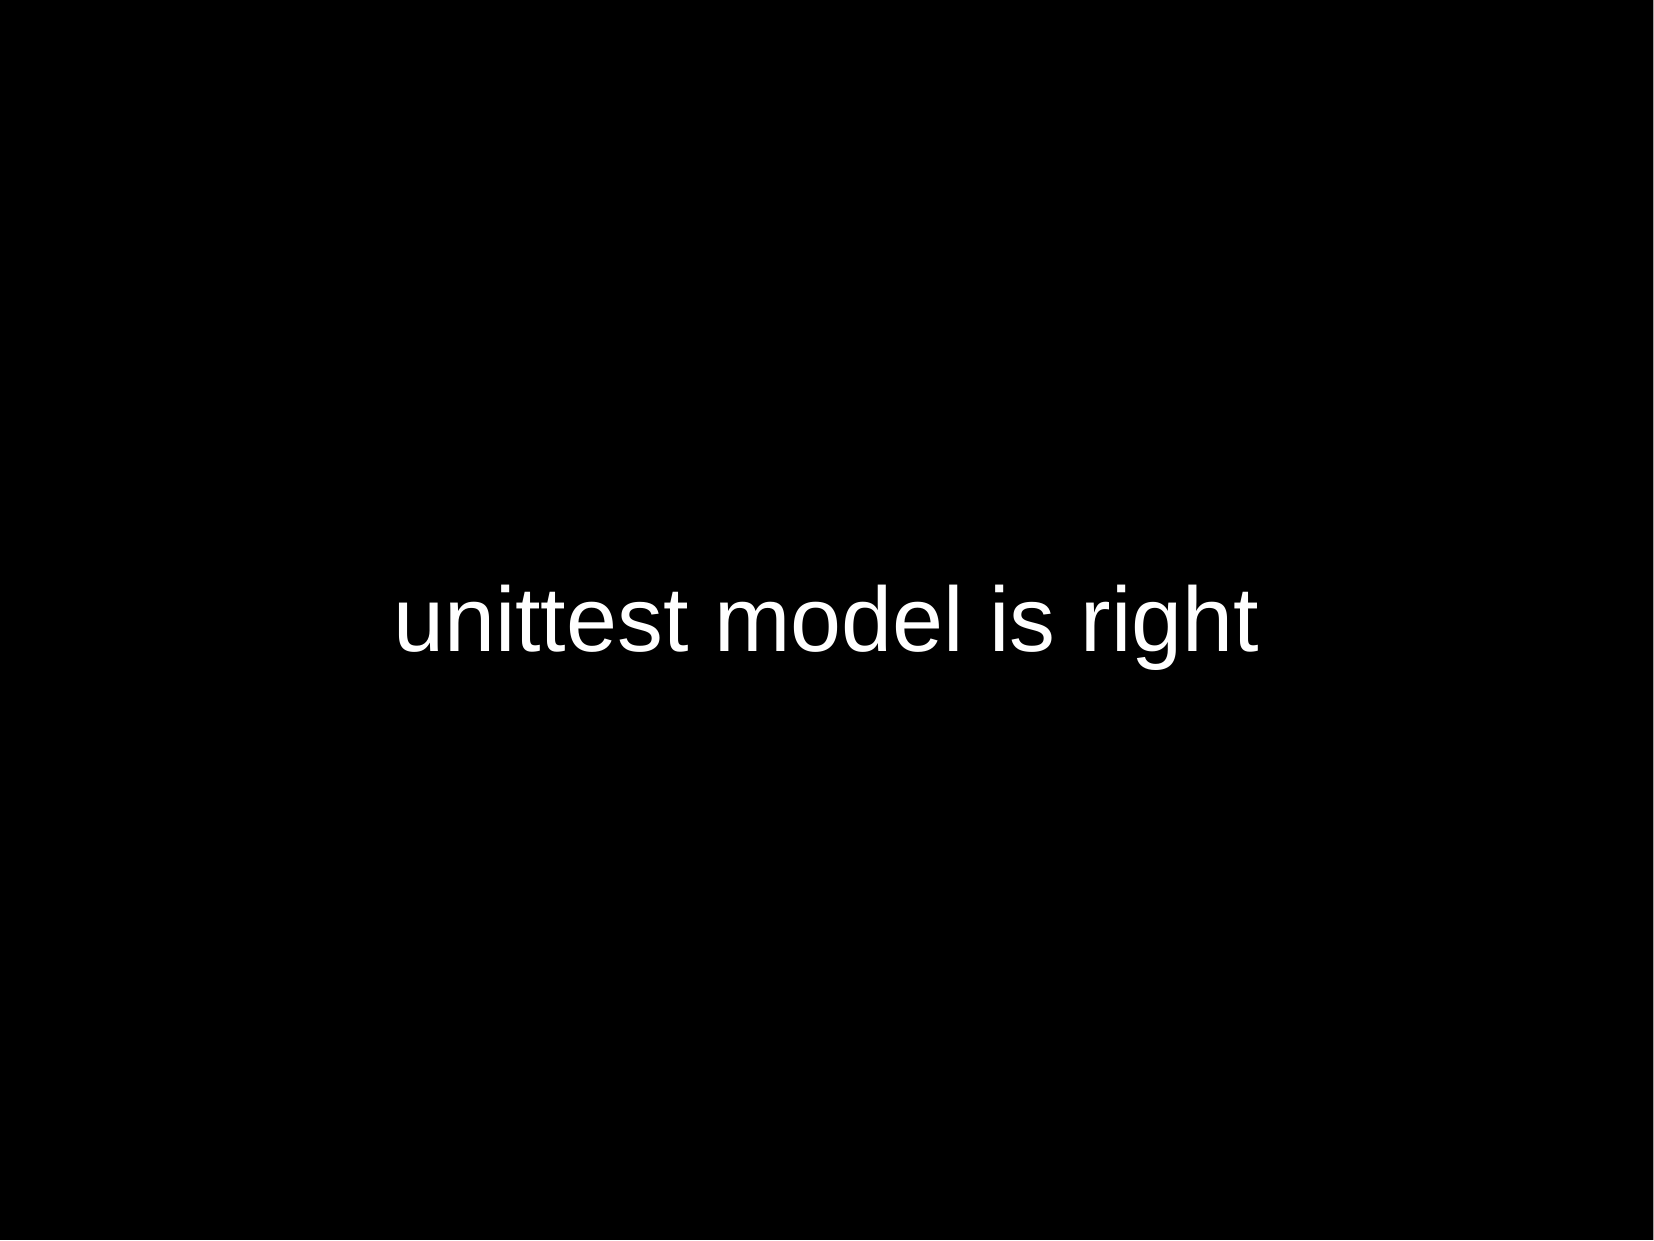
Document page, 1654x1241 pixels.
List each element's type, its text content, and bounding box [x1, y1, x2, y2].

title unittest model is right [82, 516, 1571, 724]
